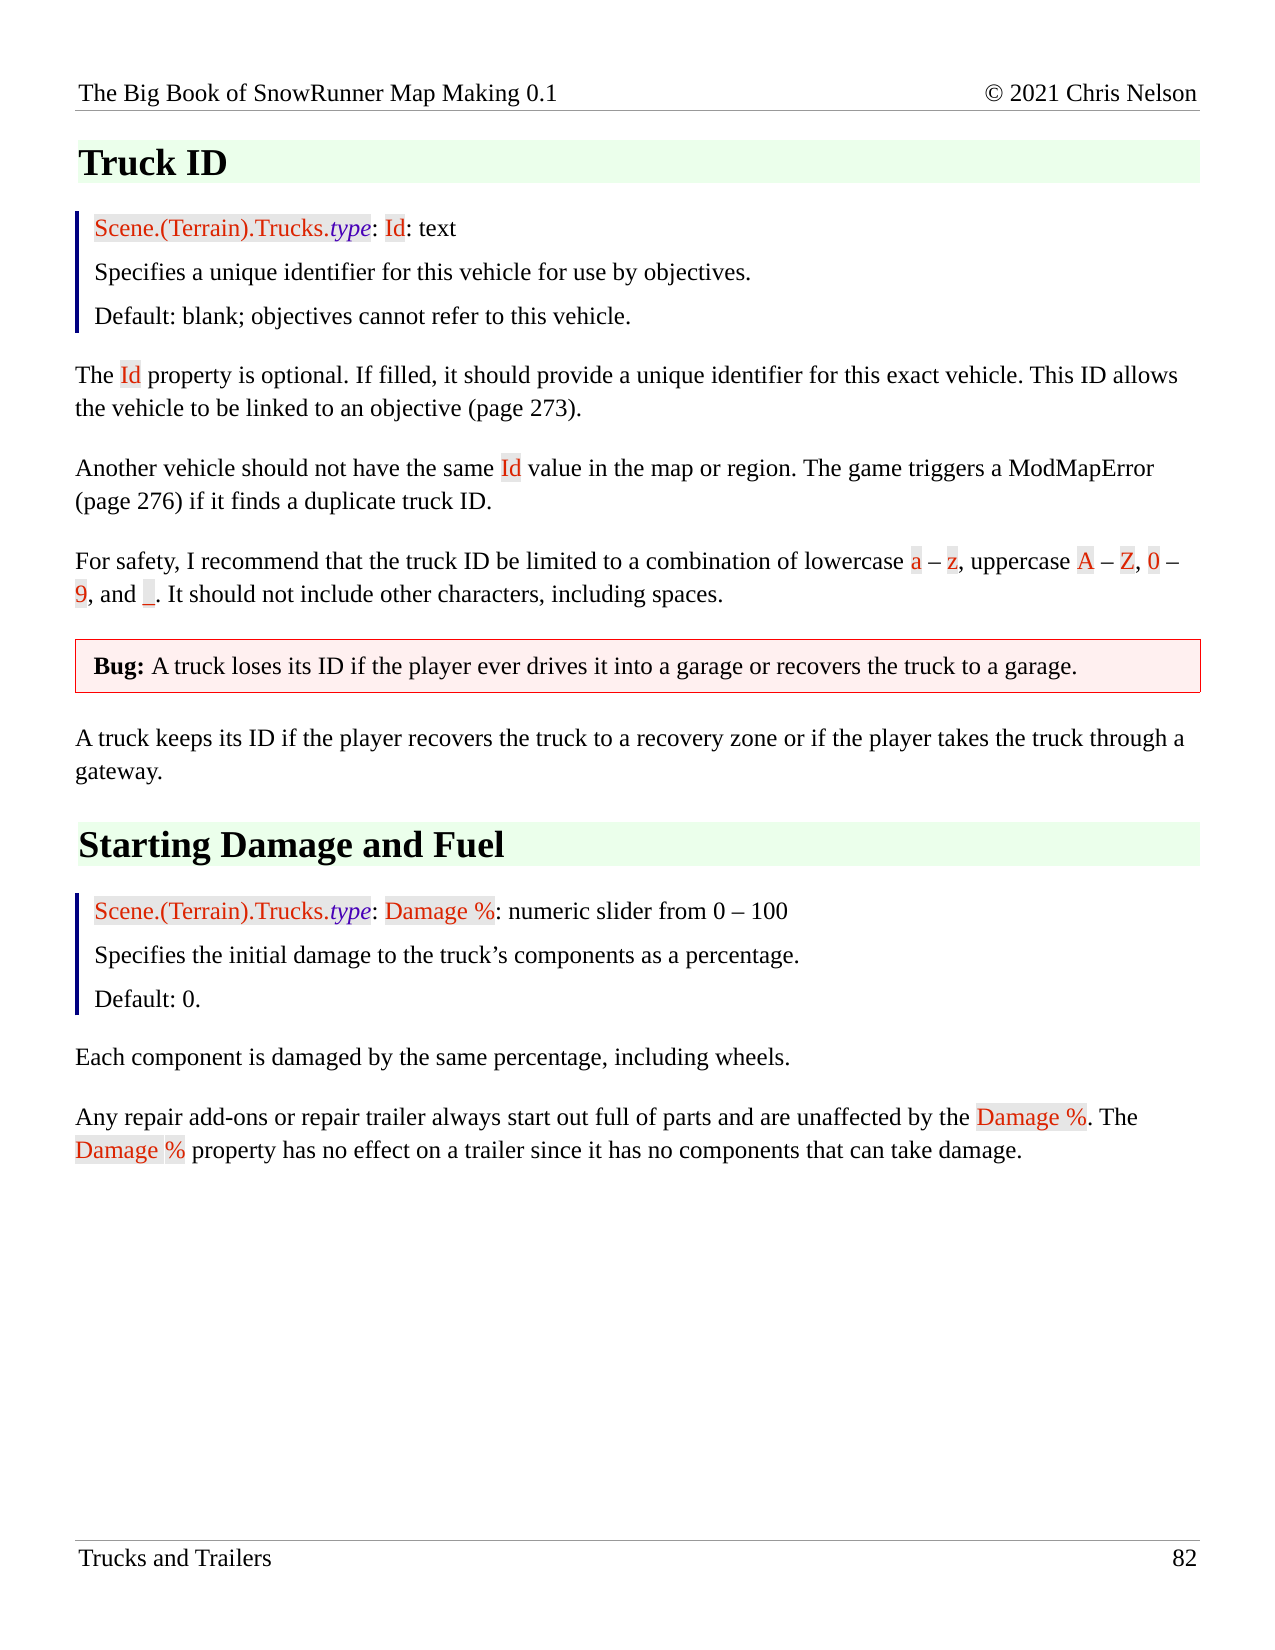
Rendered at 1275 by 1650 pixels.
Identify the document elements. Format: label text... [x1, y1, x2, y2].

text Scene.(Terrain).Trucks.type: Damage %: numeric slider from 0 – 100 [79, 893, 1200, 925]
text Specifies a unique identifier for this vehicle for use by objectives. [79, 254, 1200, 286]
list A truck loses its ID if the player ever drives it into a garage or recovers the truck to a garage. [76, 640, 1200, 692]
text Default: 0. [79, 981, 1200, 1015]
text Any repair add-ons or repair trailer always start out full of parts and are unaffected by the Damage %. The Damage % property has no effect on a trailer since it has no components that can take damage. [75, 1102, 1200, 1164]
text Another vehicle should not have the same Id value in the map or region. The game triggers a ModMapError (page 276) if it finds a duplicate truck ID. [75, 453, 1200, 514]
subtitle Starting Damage and Fuel [78, 822, 1200, 866]
text Default: blank; objectives cannot refer to this vehicle. [79, 298, 1200, 333]
text A truck keeps its ID if the player recovers the truck to a recovery zone or if the player takes the truck through a gateway. [75, 723, 1200, 785]
text Each component is damaged by the same percentage, including wheels. [75, 1042, 1200, 1071]
text Specifies the initial damage to the truck’s components as a percentage. [79, 937, 1200, 969]
text The Id property is optional. If filled, it should provide a unique identifier for this exact vehicle. This ID allows the vehicle to be linked to an objective (page 273). [75, 360, 1200, 422]
subtitle Truck ID [78, 140, 1200, 183]
text For safety, I recommend that the truck ID be limited to a combination of lowercase a – z, uppercase A – Z, 0 – 9, and _. It should not include other characters, including spaces. [75, 546, 1200, 608]
text Scene.(Terrain).Trucks.type: Id: text [79, 211, 1200, 242]
